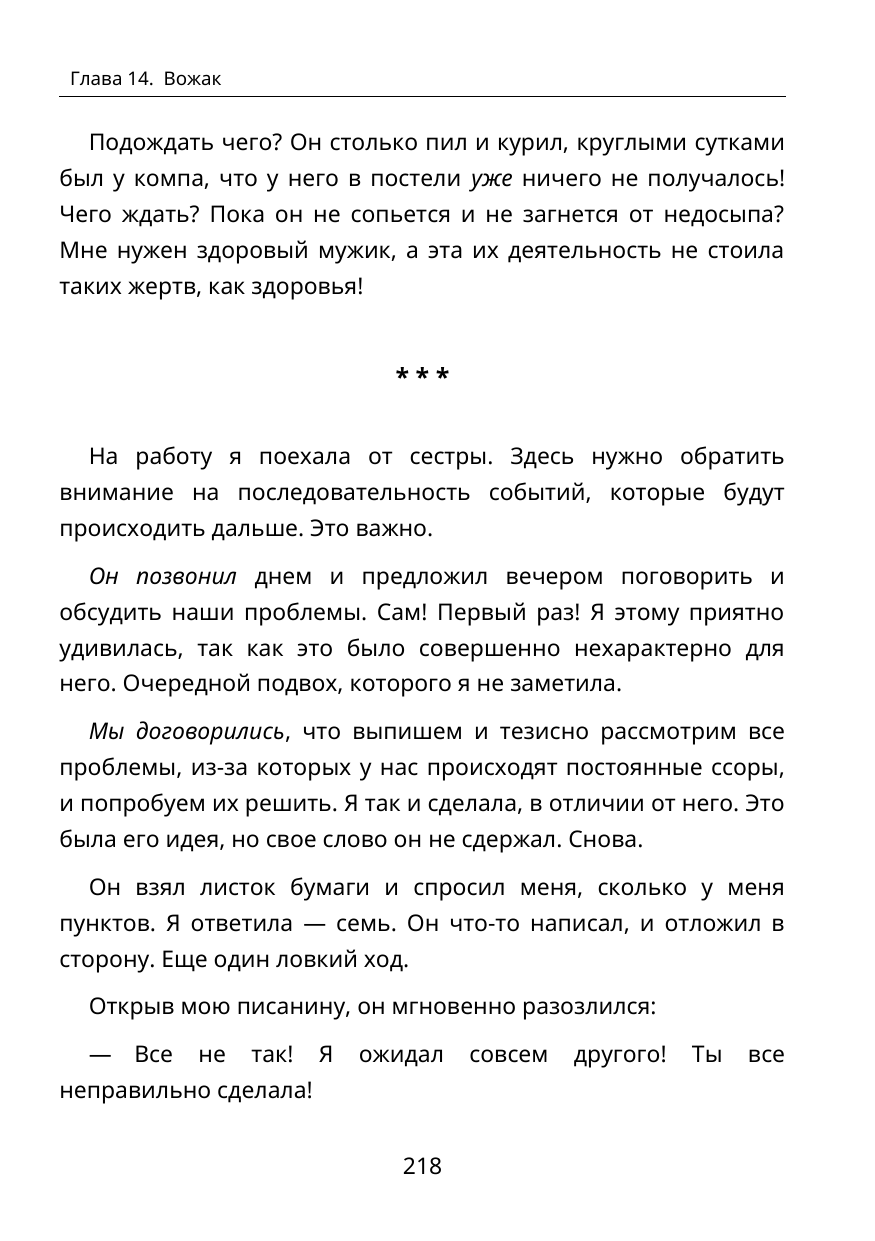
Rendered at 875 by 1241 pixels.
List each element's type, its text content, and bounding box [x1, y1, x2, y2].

text Мы договорились, что выпишем и тезисно рассмотрим все проблемы, из-за которых у нас происходят постоянные ссоры, и попробуем их решить. Я так и сделала, в отличии от него. Это была его идея, но свое слово он не сдержал. Снова. [59, 715, 786, 854]
list Все не так! Я ожидал совсем другого! Ты все неправильно сделала! [59, 1038, 786, 1105]
text Открыв мою писанину, он мгновенно разозлился: [59, 990, 786, 1021]
text На работу я поехала от сестры. Здесь нужно обратить внимание на последовательность событий, которые будут происходить дальше. Это важно. [59, 440, 786, 543]
subtitle * * * [59, 359, 786, 393]
text Он позвонил днем и предложил вечером поговорить и обсудить наши проблемы. Сам! Первый раз! Я этому приятно удивилась, так как это было совершенно нехарактерно для него. Очередной подвох, которого я не заметила. [59, 559, 786, 699]
text Он взял листок бумаги и спросил меня, сколько у меня пунктов. Я ответила — семь. Он что-то написал, и отложил в сторону. Еще один ловкий ход. [59, 871, 786, 974]
text Подождать чего? Он столько пил и курил, круглыми сутками был у компа, что у него в постели уже ничего не получалось! Чего ждать? Пока он не сопьется и не загнется от недосыпа? Мне нужен здоровый мужик, а эта их деятельность не стоила таких жертв, как здоровья! [59, 126, 786, 301]
